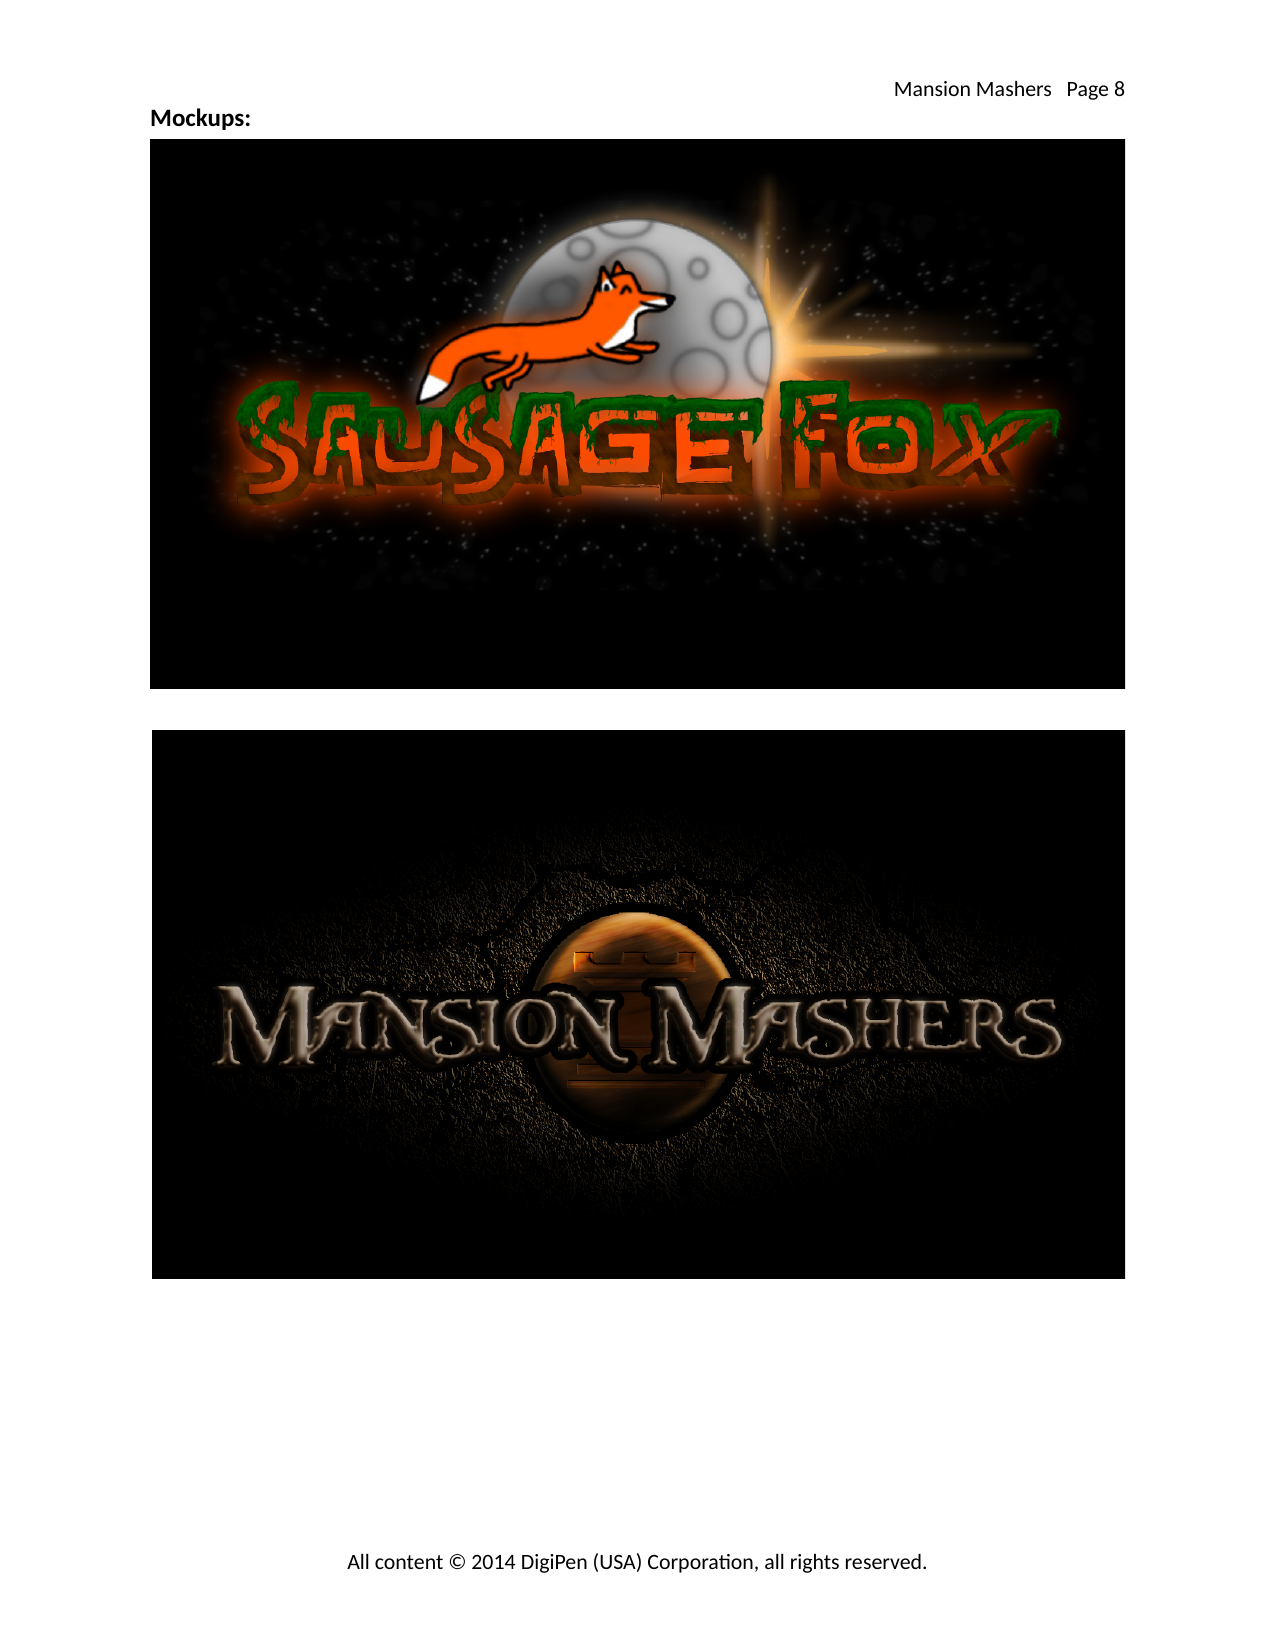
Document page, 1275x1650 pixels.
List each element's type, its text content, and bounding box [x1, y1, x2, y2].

picture [150, 730, 1125, 1279]
picture [150, 139, 1125, 689]
text Mockups: [150, 102, 1125, 132]
